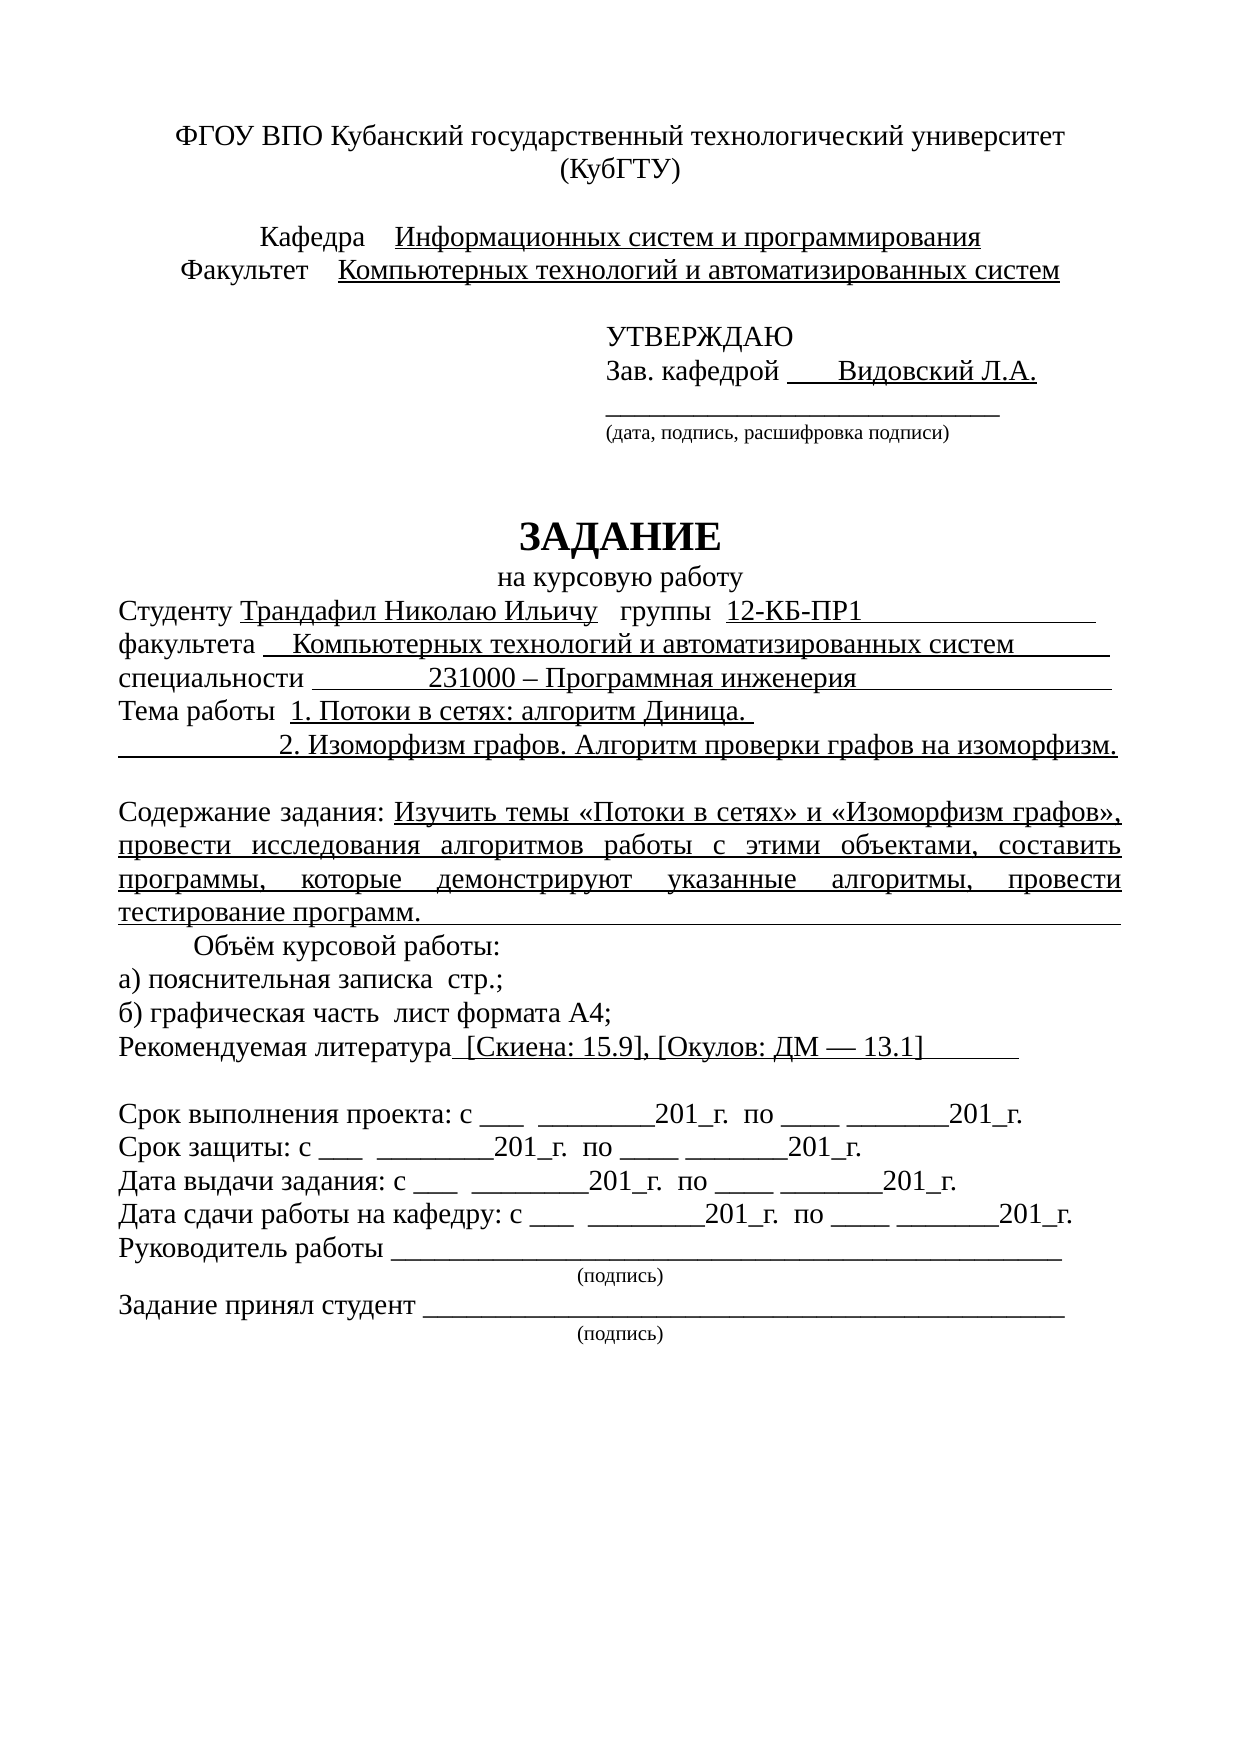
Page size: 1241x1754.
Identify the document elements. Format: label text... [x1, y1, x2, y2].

text Объём курсовой работы: [118, 928, 1122, 962]
text а) пояснительная записка стр.; [118, 962, 1122, 995]
text Тема работы 1. Потоки в сетях: алгоритм Диница. [118, 693, 1122, 727]
text Задание принял студент ____________________________________________ [118, 1287, 1122, 1321]
text Руководитель работы ______________________________________________ [118, 1230, 1122, 1263]
text Зав. кафедрой Видовский Л.А. [118, 353, 1122, 386]
text Кафедра Информационных систем и программирования [118, 219, 1122, 252]
text Дата выдачи задания: с ___ ________201_г. по ____ _______201_г. [118, 1163, 1122, 1196]
text ФГОУ ВПО Кубанский государственный технологический университет [118, 118, 1122, 152]
text Срок выполнения проекта: с ___ ________201_г. по ____ _______201_г. [118, 1096, 1122, 1129]
text (подпись) [118, 1321, 1122, 1345]
text Срок защиты: с ___ ________201_г. по ____ _______201_г. [118, 1129, 1122, 1163]
text 2. Изоморфизм графов. Алгоритм проверки графов на изоморфизм. [118, 727, 1122, 760]
text (КубГТУ) [118, 152, 1122, 185]
text Факультет Компьютерных технологий и автоматизированных систем [118, 252, 1122, 286]
text б) графическая часть лист формата А4; [118, 995, 1122, 1029]
text Студенту Трандафил Николаю Ильичу группы 12-КБ-ПР1 [118, 593, 1122, 626]
text тестирование программ. [118, 892, 1122, 928]
text ЗАДАНИЕ [118, 511, 1122, 559]
text Содержание задания: Изучить темы «Потоки в сетях» и «Изоморфизм графов», провести исследования алгоритмов работы с этими объектами, составить [118, 794, 1122, 856]
text ___________________________ [118, 386, 1122, 420]
text (дата, подпись, расшифровка подписи) [118, 420, 1122, 444]
text Дата сдачи работы на кафедру: с ___ ________201_г. по ____ _______201_г. [118, 1196, 1122, 1230]
text Рекомендуемая литература [Скиена: 15.9], [Окулов: ДМ — 13.1] [118, 1029, 1122, 1062]
text УТВЕРЖДАЮ [118, 319, 1122, 353]
text факультета Компьютерных технологий и автоматизированных систем [118, 626, 1122, 660]
text (подпись) [118, 1263, 1122, 1287]
text специальности 231000 – Программная инженерия [118, 660, 1122, 693]
text на курсовую работу [118, 559, 1122, 593]
text программы, которые демонстрируют указанные алгоритмы, провести [118, 858, 1122, 890]
